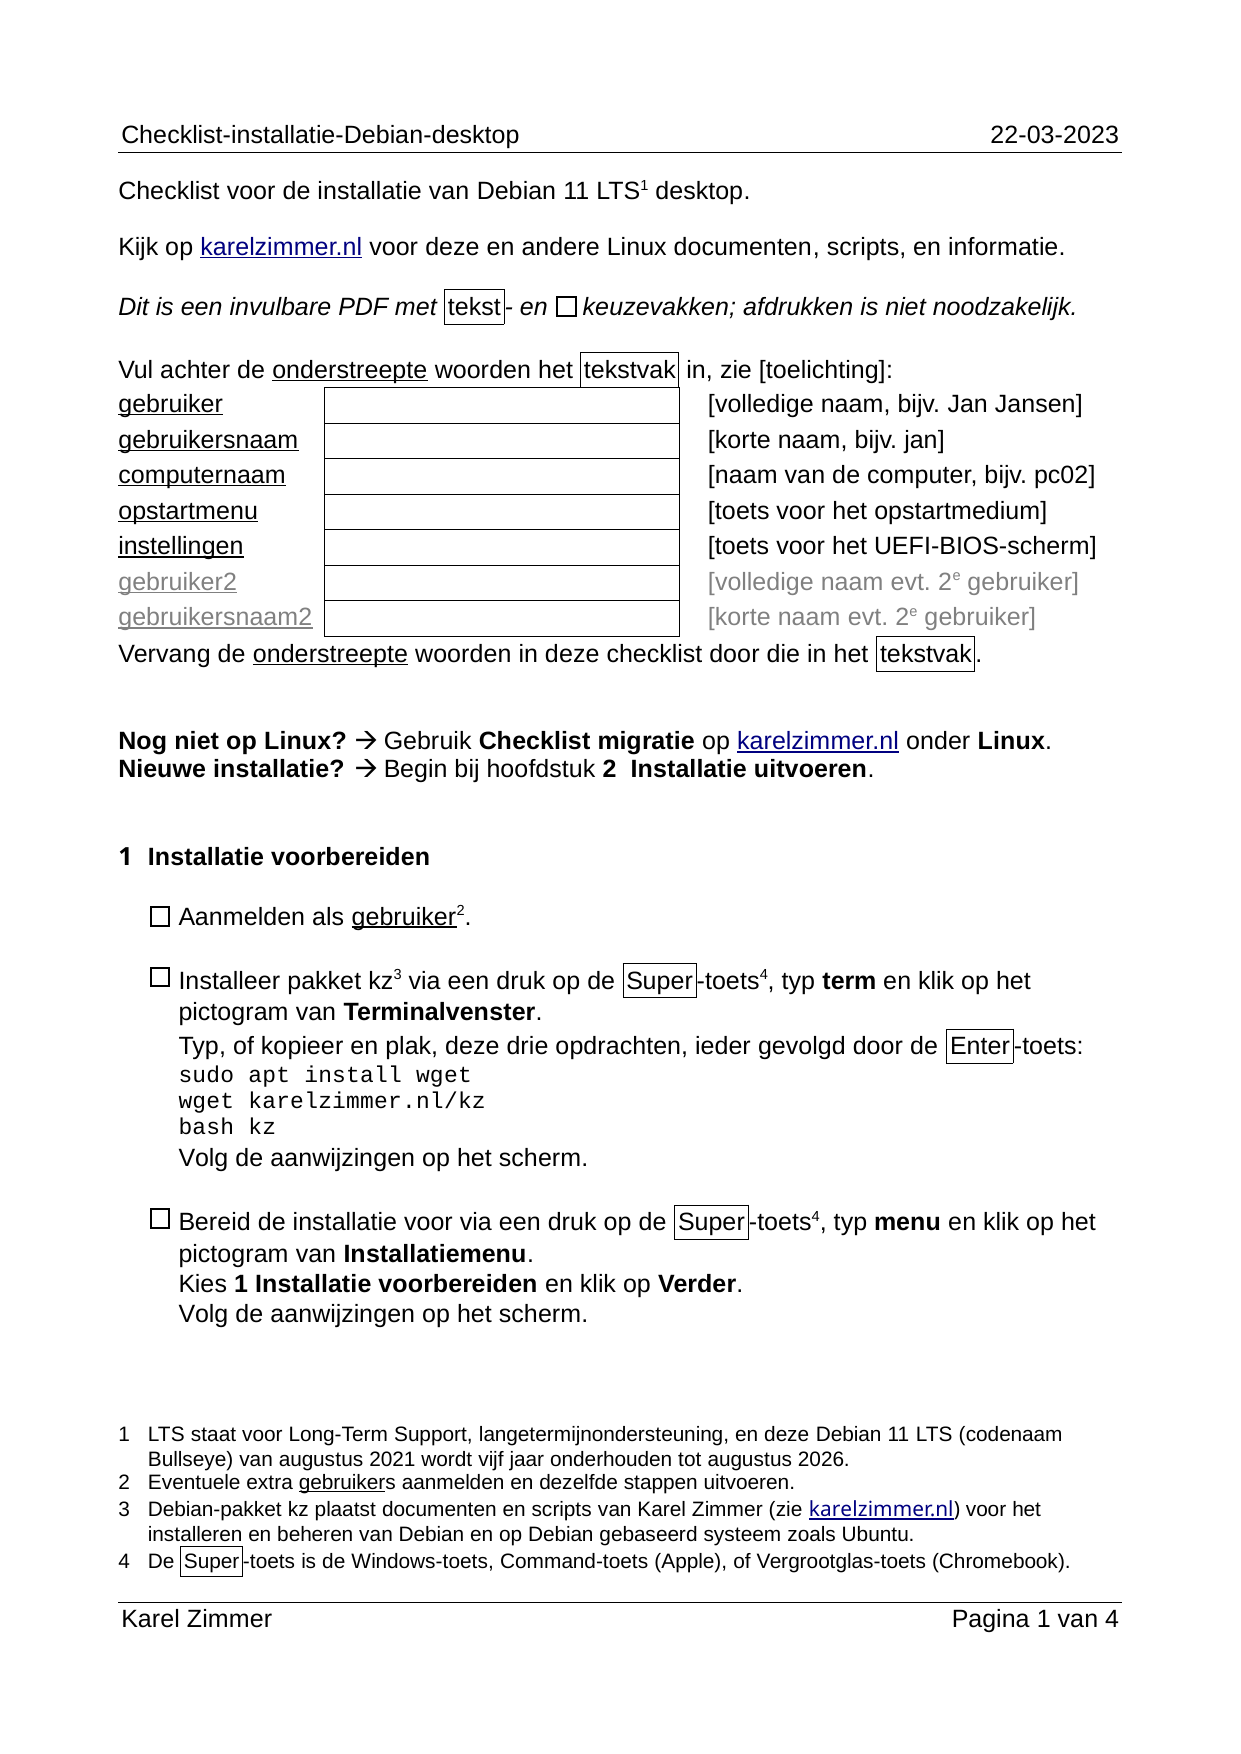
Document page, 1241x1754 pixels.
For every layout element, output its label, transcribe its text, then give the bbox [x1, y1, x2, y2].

table_header Aanmelden als gebruiker. [177, 901, 1120, 932]
table_cell [141, 1173, 177, 1203]
text [volledige naam evt. 2e gebruiker] [680, 565, 1122, 601]
text in, zie [toelichting]: [679, 352, 1122, 387]
text gebruiker2 [118, 565, 324, 601]
text gebruikersnaam [118, 423, 324, 458]
text [korte naam, bijv. jan] [680, 423, 1122, 458]
table_cell [141, 1027, 177, 1143]
table_cell [141, 962, 177, 1027]
text instellingen [118, 529, 324, 565]
text LTS staat voor Long-Term Support, langetermijnondersteuning, en deze Debian 11 LTS (codenaam Bullseye) van augustus 2021 wordt vijf jaar onderhouden tot augustus 2026. [118, 1419, 1122, 1471]
text Dit is een invulbare PDF met [118, 289, 444, 324]
text en keuzevakken; afdrukken is niet noodzakelijk. [505, 289, 1122, 324]
table_cell [141, 1269, 177, 1299]
text . [975, 636, 1122, 671]
table_header [141, 901, 177, 932]
text [volledige naam, bijv. Jan Jansen] [680, 387, 1122, 423]
table_cell Kies 1 Installatie voorbereiden en klik op Verder. [177, 1269, 1120, 1299]
text tekst- [445, 290, 504, 324]
text Checklist voor de installatie van Debian 11 LTS desktop. [118, 177, 1122, 205]
table_cell [177, 1173, 1120, 1203]
table_cell [141, 1143, 177, 1173]
table_cell [141, 1204, 177, 1269]
text Nog niet op Linux?  Gebruik Checklist migratie op karelzimmer.nl onder Linux. [118, 727, 1122, 755]
text Vervang de ONDERSTREEPTE woorden in deze checklist door die in het [118, 636, 876, 671]
table_cell Typ, of kopieer en plak, deze drie opdrachten, ieder gevolgd door de Enter-toets: sudo apt install wget wget karelzimmer.nl/kz bash kz [177, 1027, 1120, 1143]
text tekstvak [581, 353, 678, 387]
table_cell Bereid de installatie voor via een druk op de Super-toets4, typ menu en klik op het pictogram van Installatiemenu. [177, 1204, 1120, 1269]
table_cell Volg de aanwijzingen op het scherm. [177, 1143, 1120, 1173]
text gebruiker [118, 387, 324, 423]
text tekstvak [877, 637, 974, 671]
text opstartmenu [118, 494, 324, 529]
table_cell Volg de aanwijzingen op het scherm. [177, 1299, 1120, 1329]
text [toets voor het opstartmedium] [680, 494, 1122, 529]
text [naam van de computer, bijv. pc02] [680, 458, 1122, 494]
text Kijk op karelzimmer.nl voor deze en andere Linux documenten, scripts, en informatie. [118, 233, 1122, 261]
text gebruikersnaam2 [118, 601, 324, 636]
list Installatie voorbereiden [118, 839, 1122, 873]
table_cell Installeer pakket kz via een druk op de Super-toets, typ term en klik op het pictogram van Terminalvenster. [177, 962, 1120, 1027]
table_cell [141, 932, 177, 962]
table_cell [141, 1299, 177, 1329]
text Vul achter de ONDERSTREEPTE woorden het [118, 352, 580, 387]
text [toets voor het UEFI-BIOS-scherm] [680, 529, 1122, 565]
text Nieuwe installatie?  Begin bij hoofdstuk 2 Installatie uitvoeren. [118, 755, 1122, 783]
text computernaam [118, 458, 324, 494]
table_cell [177, 932, 1120, 962]
text [korte naam evt. 2e gebruiker] [680, 601, 1122, 636]
